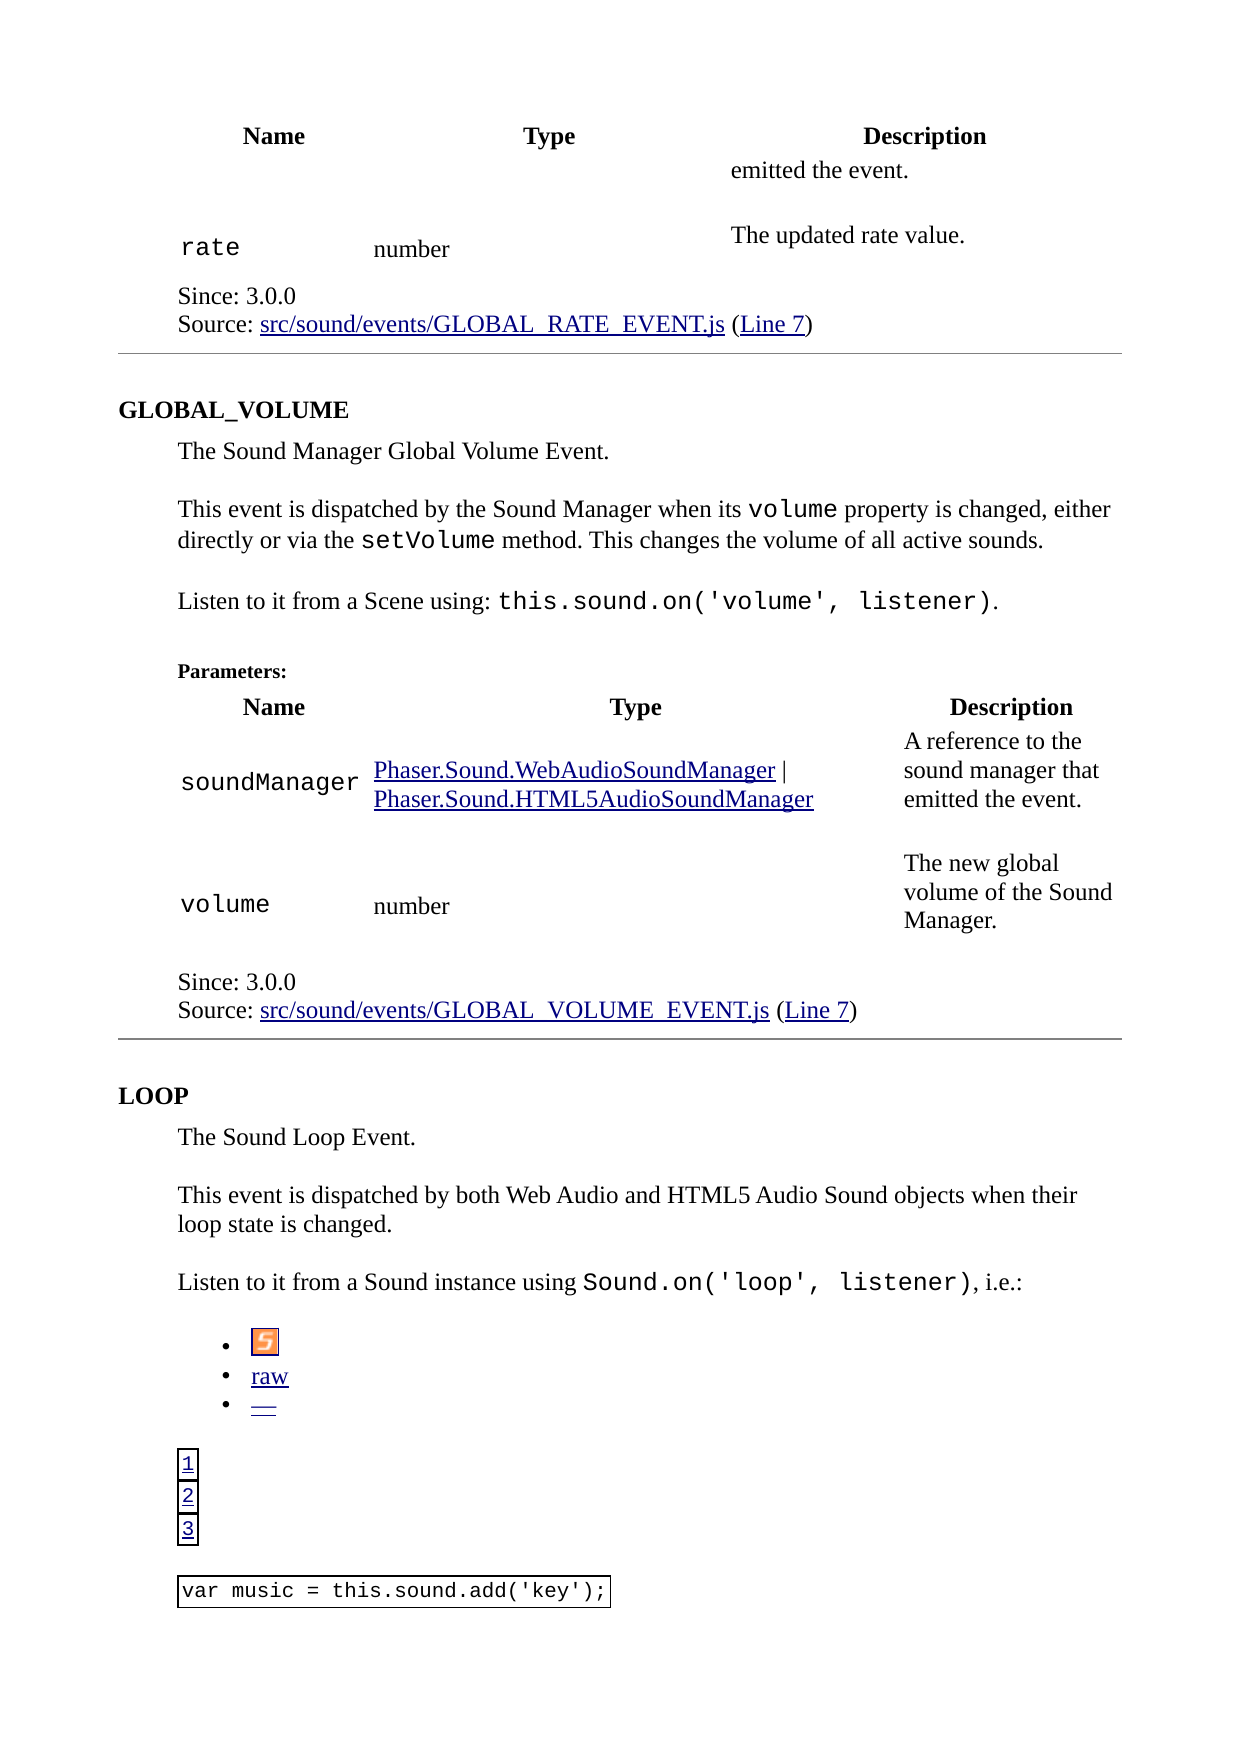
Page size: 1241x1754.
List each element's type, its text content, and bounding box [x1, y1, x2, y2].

text 2 [179, 1482, 197, 1512]
subtitle Since: 3.0.0 [177, 967, 1122, 995]
table_header Type [370, 689, 901, 723]
table_cell [370, 153, 728, 217]
subtitle LOOP [118, 1081, 1122, 1109]
table_cell emitted the event. [728, 153, 1122, 217]
table_cell The new global volume of the Sound Manager. [901, 845, 1122, 967]
text 1 [179, 1450, 197, 1479]
list raw [222, 1361, 1122, 1390]
picture [253, 1329, 278, 1354]
text var music = this.sound.add('key'); [179, 1577, 610, 1607]
text [199, 1513, 1122, 1546]
list Listen to it from a Sound instance using Sound.on('loop', listener), i.e.: [177, 1267, 1122, 1298]
table_header Description [901, 689, 1122, 723]
subtitle Since: 3.0.0 [177, 281, 1122, 309]
table_header Name [177, 118, 370, 153]
table_cell The updated rate value. [728, 217, 1122, 281]
subtitle Parameters: [177, 658, 1122, 683]
text 3 [179, 1515, 197, 1544]
list The Sound Manager Global Volume Event. [177, 436, 1122, 465]
text [199, 1448, 1122, 1481]
subtitle Source: src/sound/events/GLOBAL_VOLUME_EVENT.js (Line 7) [177, 995, 1122, 1024]
table_cell A reference to the sound manager that emitted the event. [901, 724, 1122, 845]
list The Sound Loop Event. [177, 1122, 1122, 1151]
table_cell number [370, 845, 901, 967]
table_cell volume [177, 845, 370, 967]
table_cell rate [177, 217, 370, 281]
table_header Description [728, 118, 1122, 153]
table_cell number [370, 217, 728, 281]
table_cell [177, 153, 370, 217]
table_header Type [370, 118, 728, 153]
text [611, 1575, 1122, 1608]
text [199, 1481, 1122, 1513]
table_header Name [177, 689, 370, 723]
subtitle Source: src/sound/events/GLOBAL_RATE_EVENT.js (Line 7) [177, 309, 1122, 338]
list — [222, 1390, 1122, 1419]
list Listen to it from a Scene using: this.sound.on('volume', listener). [177, 586, 1122, 617]
list This event is dispatched by the Sound Manager when its volume property is changed, either directly or via the setVolume method. This changes the volume of all active sounds. [177, 494, 1122, 556]
subtitle GLOBAL_VOLUME [118, 395, 1122, 424]
table_cell soundManager [177, 724, 370, 845]
table_cell Phaser.Sound.WebAudioSoundManager | Phaser.Sound.HTML5AudioSoundManager [370, 724, 901, 845]
list This event is dispatched by both Web Audio and HTML5 Audio Sound objects when their loop state is changed. [177, 1180, 1122, 1238]
